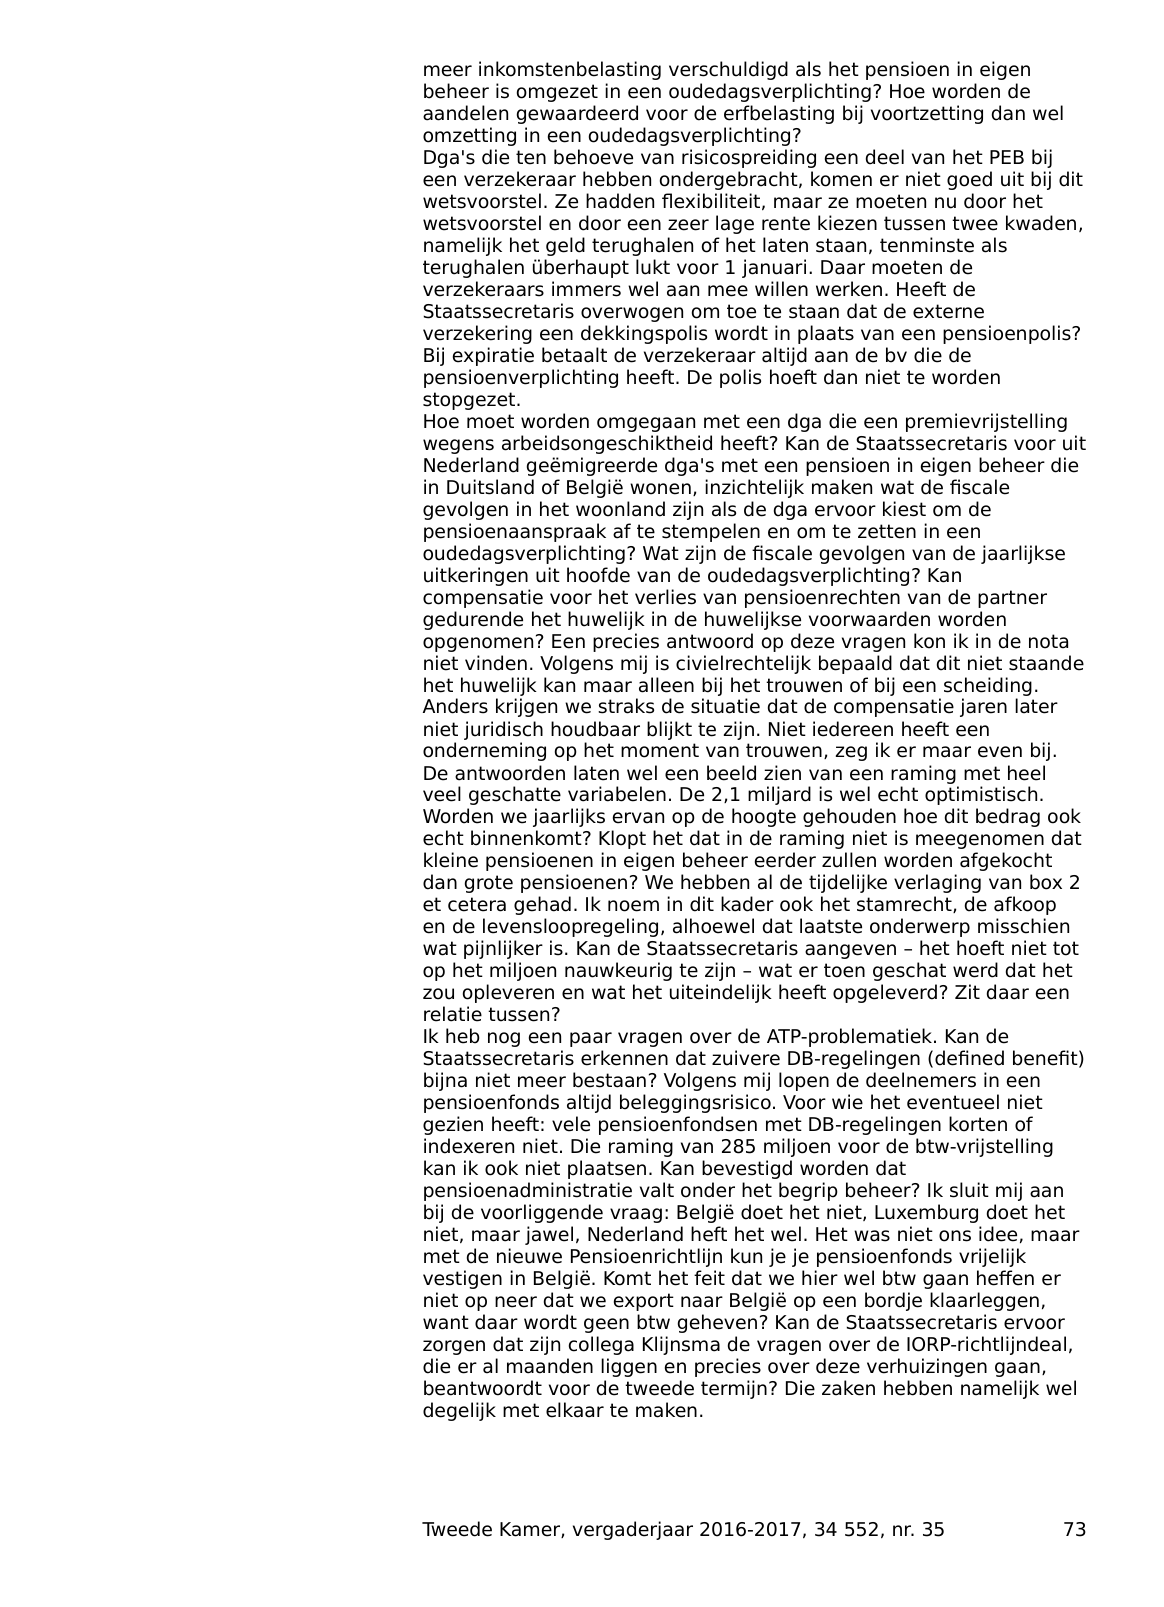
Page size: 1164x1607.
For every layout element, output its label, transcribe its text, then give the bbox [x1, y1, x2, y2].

text Hoe moet worden omgegaan met een dga die een premievrijstelling wegens arbeidsongeschiktheid heeft? Kan de Staatssecretaris voor uit Nederland geëmigreerde dga's met een pensioen in eigen beheer die in Duitsland of België wonen, inzichtelijk maken wat de fiscale gevolgen in het woonland zijn als de dga ervoor kiest om de pensioenaanspraak af te stempelen en om te zetten in een oudedagsverplichting? Wat zijn de fiscale gevolgen van de jaarlijkse uitkeringen uit hoofde van de oudedagsverplichting? Kan compensatie voor het verlies van pensioenrechten van de partner gedurende het huwelijk in de huwelijkse voorwaarden worden opgenomen? Een precies antwoord op deze vragen kon ik in de nota niet vinden. Volgens mij is civielrechtelijk bepaald dat dit niet staande het huwelijk kan maar alleen bij het trouwen of bij een scheiding. Anders krijgen we straks de situatie dat de compensatie jaren later niet juridisch houdbaar blijkt te zijn. Niet iedereen heeft een onderneming op het moment van trouwen, zeg ik er maar even bij. [422, 411, 1087, 762]
text Dga's die ten behoeve van risicospreiding een deel van het PEB bij een verzekeraar hebben ondergebracht, komen er niet goed uit bij dit wetsvoorstel. Ze hadden flexibiliteit, maar ze moeten nu door het wetsvoorstel en door een zeer lage rente kiezen tussen twee kwaden, namelijk het geld terughalen of het laten staan, tenminste als terughalen überhaupt lukt voor 1 januari. Daar moeten de verzekeraars immers wel aan mee willen werken. Heeft de Staatssecretaris overwogen om toe te staan dat de externe verzekering een dekkingspolis wordt in plaats van een pensioenpolis? Bij expiratie betaalt de verzekeraar altijd aan de bv die de pensioenverplichting heeft. De polis hoeft dan niet te worden stopgezet. [422, 147, 1087, 411]
text De antwoorden laten wel een beeld zien van een raming met heel veel geschatte variabelen. De 2,1 miljard is wel echt optimistisch. Worden we jaarlijks ervan op de hoogte gehouden hoe dit bedrag ook echt binnenkomt? Klopt het dat in de raming niet is meegenomen dat kleine pensioenen in eigen beheer eerder zullen worden afgekocht dan grote pensioenen? We hebben al de tijdelijke verlaging van box 2 et cetera gehad. Ik noem in dit kader ook het stamrecht, de afkoop en de levensloopregeling, alhoewel dat laatste onderwerp misschien wat pijnlijker is. Kan de Staatssecretaris aangeven – het hoeft niet tot op het miljoen nauwkeurig te zijn – wat er toen geschat werd dat het zou opleveren en wat het uiteindelijk heeft opgeleverd? Zit daar een relatie tussen? [422, 762, 1087, 1026]
text Ik heb nog een paar vragen over de ATP-problematiek. Kan de Staatssecretaris erkennen dat zuivere DB-regelingen (defined benefit) bijna niet meer bestaan? Volgens mij lopen de deelnemers in een pensioenfonds altijd beleggingsrisico. Voor wie het eventueel niet gezien heeft: vele pensioenfondsen met DB-regelingen korten of indexeren niet. Die raming van 285 miljoen voor de btw-vrijstelling kan ik ook niet plaatsen. Kan bevestigd worden dat pensioenadministratie valt onder het begrip beheer? Ik sluit mij aan bij de voorliggende vraag: België doet het niet, Luxemburg doet het niet, maar jawel, Nederland heft het wel. Het was niet ons idee, maar met de nieuwe Pensioenrichtlijn kun je je pensioenfonds vrijelijk vestigen in België. Komt het feit dat we hier wel btw gaan heffen er niet op neer dat we export naar België op een bordje klaarleggen, want daar wordt geen btw geheven? Kan de Staatssecretaris ervoor zorgen dat zijn collega Klijnsma de vragen over de IORP-richtlijndeal, die er al maanden liggen en precies over deze verhuizingen gaan, beantwoordt voor de tweede termijn? Die zaken hebben namelijk wel degelijk met elkaar te maken. [422, 1026, 1087, 1422]
text meer inkomstenbelasting verschuldigd als het pensioen in eigen beheer is omgezet in een oudedagsverplichting? Hoe worden de aandelen gewaardeerd voor de erfbelasting bij voortzetting dan wel omzetting in een oudedagsverplichting? [422, 59, 1087, 147]
